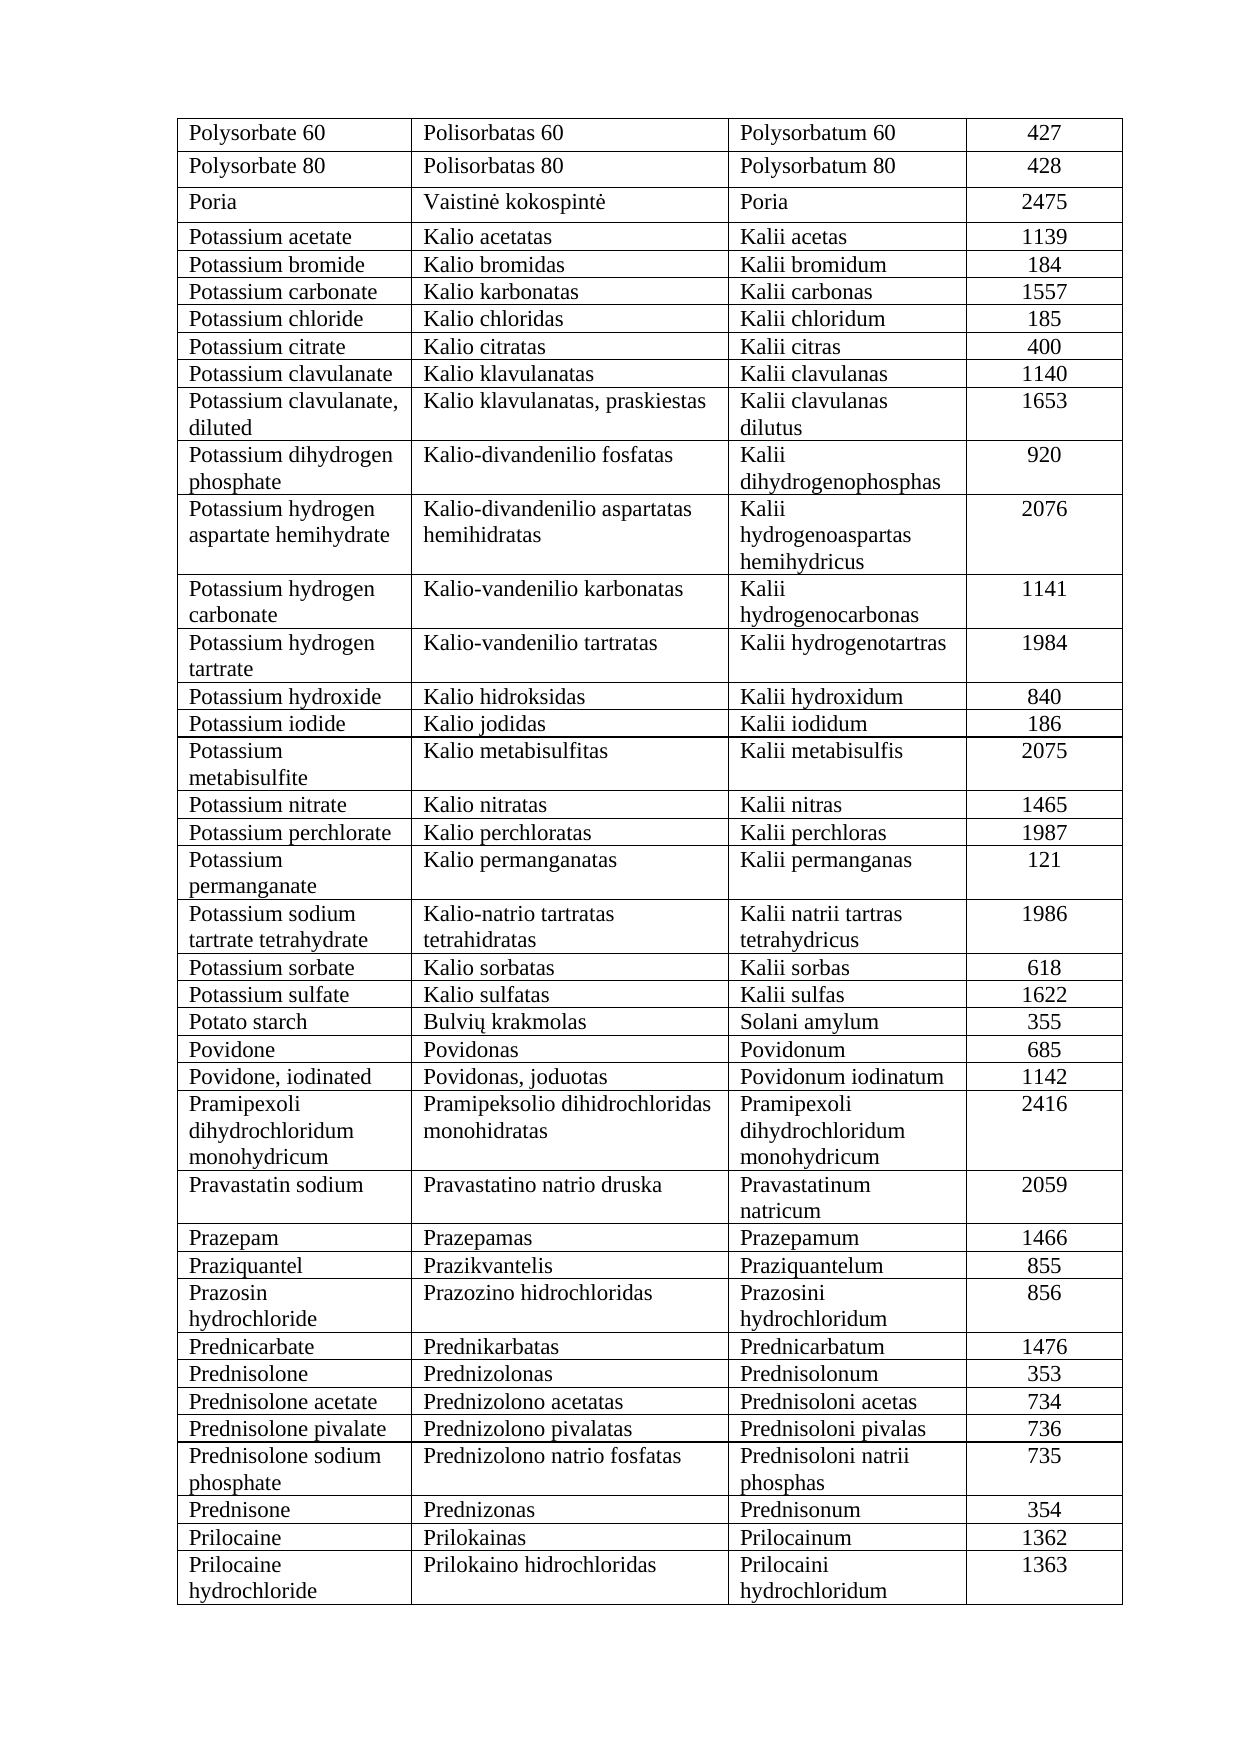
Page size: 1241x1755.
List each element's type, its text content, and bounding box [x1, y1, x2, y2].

table_cell 1362 [967, 1524, 1122, 1550]
table_cell Polysorbate 60 [178, 119, 411, 151]
table_cell Kalii chloridum [729, 305, 966, 332]
table_cell Prednisoloni natrii phosphas [729, 1443, 966, 1495]
table_cell Potassium hydrogen aspartate hemihydrate [178, 495, 411, 574]
table_cell Prilocainum [729, 1524, 966, 1550]
table_cell Potassium iodide [178, 710, 411, 736]
table_cell Potassium sorbate [178, 954, 411, 980]
table_cell Kalii acetas [729, 223, 966, 249]
table_cell Kalio-vandenilio tartratas [412, 629, 728, 682]
table_cell 1476 [967, 1333, 1122, 1359]
table_cell Poria [729, 188, 966, 222]
table_cell Prednizolono acetatas [412, 1388, 728, 1414]
table_cell Kalio karbonatas [412, 278, 728, 304]
table_cell Kalii metabisulfis [729, 738, 966, 790]
table_cell Potassium hydroxide [178, 683, 411, 709]
table_cell Kalio citratas [412, 333, 728, 359]
table_cell Potassium chloride [178, 305, 411, 332]
table_cell Prednicarbatum [729, 1333, 966, 1359]
table_cell Prednizolono natrio fosfatas [412, 1443, 728, 1495]
table_cell 1986 [967, 900, 1122, 952]
table_cell Prilokaino hidrochloridas [412, 1551, 728, 1604]
table_cell Kalii bromidum [729, 251, 966, 277]
table_cell Kalii perchloras [729, 819, 966, 845]
table_cell Prednisolone [178, 1360, 411, 1387]
table_cell Prilocaine [178, 1524, 411, 1550]
table_cell Prednizolono pivalatas [412, 1415, 728, 1441]
table_cell 184 [967, 251, 1122, 277]
table_cell Prilokainas [412, 1524, 728, 1550]
table_cell Prazosini hydrochloridum [729, 1279, 966, 1332]
table_cell Praziquantel [178, 1252, 411, 1278]
table_cell Kalii hydrogenotartras [729, 629, 966, 682]
table_cell Kalio acetatas [412, 223, 728, 249]
table_cell Polysorbate 80 [178, 152, 411, 187]
table_cell 685 [967, 1036, 1122, 1062]
table_cell Kalii sorbas [729, 954, 966, 980]
table_cell Kalii dihydrogenophosphas [729, 441, 966, 494]
table_cell 2475 [967, 188, 1122, 222]
table_cell Kalio klavulanatas, praskiestas [412, 388, 728, 440]
table_cell Potassium bromide [178, 251, 411, 277]
table_cell Kalio nitratas [412, 791, 728, 818]
table_cell Praziquantelum [729, 1252, 966, 1278]
table_cell Kalii nitras [729, 791, 966, 818]
table_cell Polisorbatas 60 [412, 119, 728, 151]
table_cell Kalio bromidas [412, 251, 728, 277]
table_cell Kalio metabisulfitas [412, 738, 728, 790]
table_cell Prednikarbatas [412, 1333, 728, 1359]
table_cell Kalio-vandenilio karbonatas [412, 575, 728, 628]
table_cell 1363 [967, 1551, 1122, 1604]
table_cell Kalio-divandenilio aspartatas hemihidratas [412, 495, 728, 574]
table_cell Bulvių krakmolas [412, 1008, 728, 1035]
table_cell Potassium carbonate [178, 278, 411, 304]
table_cell 1557 [967, 278, 1122, 304]
table_cell Kalii iodidum [729, 710, 966, 736]
table_cell Prednisone [178, 1496, 411, 1523]
table_cell 1987 [967, 819, 1122, 845]
table_cell Potassium hydrogen carbonate [178, 575, 411, 628]
table_cell Povidonas, joduotas [412, 1063, 728, 1089]
table_cell 2416 [967, 1091, 1122, 1169]
table_cell 2075 [967, 738, 1122, 790]
table_cell Prednisolonum [729, 1360, 966, 1387]
table_cell Prilocaine hydrochloride [178, 1551, 411, 1604]
table_cell 736 [967, 1415, 1122, 1441]
table_cell 856 [967, 1279, 1122, 1332]
table_cell Polysorbatum 80 [729, 152, 966, 187]
table_cell 1466 [967, 1224, 1122, 1251]
table_cell Polisorbatas 80 [412, 152, 728, 187]
table_cell Povidonum iodinatum [729, 1063, 966, 1089]
table_cell Vaistinė kokospintė [412, 188, 728, 222]
table_cell Kalio-divandenilio fosfatas [412, 441, 728, 494]
table_cell Kalio sorbatas [412, 954, 728, 980]
table_cell Povidonum [729, 1036, 966, 1062]
table_cell Prednisolone sodium phosphate [178, 1443, 411, 1495]
table_cell Prednisoloni pivalas [729, 1415, 966, 1441]
table_cell 920 [967, 441, 1122, 494]
table_cell Pramipexoli dihydrochloridum monohydricum [729, 1091, 966, 1169]
table_cell 1622 [967, 981, 1122, 1007]
table_cell 855 [967, 1252, 1122, 1278]
table_cell Pravastatino natrio druska [412, 1171, 728, 1223]
table_cell Polysorbatum 60 [729, 119, 966, 151]
table_cell Kalii clavulanas dilutus [729, 388, 966, 440]
table_cell Kalii carbonas [729, 278, 966, 304]
table_cell Povidonas [412, 1036, 728, 1062]
table_cell Kalii hydroxidum [729, 683, 966, 709]
table_cell Kalii natrii tartras tetrahydricus [729, 900, 966, 952]
table_cell Prednisoloni acetas [729, 1388, 966, 1414]
table_cell 427 [967, 119, 1122, 151]
table_cell Potassium metabisulfite [178, 738, 411, 790]
table_cell Prazepamas [412, 1224, 728, 1251]
table_cell Prednicarbate [178, 1333, 411, 1359]
table_cell Prazepamum [729, 1224, 966, 1251]
table_cell 1653 [967, 388, 1122, 440]
table_cell Prazikvantelis [412, 1252, 728, 1278]
table_cell Potassium clavulanate, diluted [178, 388, 411, 440]
table_cell Kalii permanganas [729, 846, 966, 899]
table_cell Kalii citras [729, 333, 966, 359]
table_cell Kalii clavulanas [729, 360, 966, 387]
table_cell Potassium hydrogen tartrate [178, 629, 411, 682]
table_cell Potassium citrate [178, 333, 411, 359]
table_cell 353 [967, 1360, 1122, 1387]
table_cell Kalio klavulanatas [412, 360, 728, 387]
table_cell Potassium sodium tartrate tetrahydrate [178, 900, 411, 952]
table_cell 2059 [967, 1171, 1122, 1223]
table_cell Kalii sulfas [729, 981, 966, 1007]
table_cell 1140 [967, 360, 1122, 387]
table_cell 1139 [967, 223, 1122, 249]
table_cell Kalio perchloratas [412, 819, 728, 845]
table_cell Prednizolonas [412, 1360, 728, 1387]
table_cell Prednizonas [412, 1496, 728, 1523]
table_cell Povidone, iodinated [178, 1063, 411, 1089]
table_cell 354 [967, 1496, 1122, 1523]
table_cell Prednisolone acetate [178, 1388, 411, 1414]
table_cell Kalio permanganatas [412, 846, 728, 899]
table_cell 1141 [967, 575, 1122, 628]
table_cell Prazozino hidrochloridas [412, 1279, 728, 1332]
table_cell 121 [967, 846, 1122, 899]
table_cell 355 [967, 1008, 1122, 1035]
table_cell Potassium dihydrogen phosphate [178, 441, 411, 494]
table_cell 1465 [967, 791, 1122, 818]
table_cell Pravastatin sodium [178, 1171, 411, 1223]
table_cell 840 [967, 683, 1122, 709]
table_cell Prazosin hydrochloride [178, 1279, 411, 1332]
table_cell Kalii hydrogenoaspartas hemihydricus [729, 495, 966, 574]
table_cell 2076 [967, 495, 1122, 574]
table_cell Pravastatinum natricum [729, 1171, 966, 1223]
table_cell 735 [967, 1443, 1122, 1495]
table_cell Prednisolone pivalate [178, 1415, 411, 1441]
table_cell 185 [967, 305, 1122, 332]
table_cell Potassium permanganate [178, 846, 411, 899]
table_cell Prilocaini hydrochloridum [729, 1551, 966, 1604]
table_cell Kalio chloridas [412, 305, 728, 332]
table_cell Kalio sulfatas [412, 981, 728, 1007]
table_cell Prednisonum [729, 1496, 966, 1523]
table_cell Potassium acetate [178, 223, 411, 249]
table_cell Poria [178, 188, 411, 222]
table_cell Potassium clavulanate [178, 360, 411, 387]
table_cell 734 [967, 1388, 1122, 1414]
table_cell 1142 [967, 1063, 1122, 1089]
table_cell Potato starch [178, 1008, 411, 1035]
table_cell 428 [967, 152, 1122, 187]
table_cell Kalio hidroksidas [412, 683, 728, 709]
table_cell Pramipexoli dihydrochloridum monohydricum [178, 1091, 411, 1169]
table_cell 400 [967, 333, 1122, 359]
table_cell 618 [967, 954, 1122, 980]
table_cell Solani amylum [729, 1008, 966, 1035]
table_cell Potassium perchlorate [178, 819, 411, 845]
table_cell Kalio-natrio tartratas tetrahidratas [412, 900, 728, 952]
table_cell Pramipeksolio dihidrochloridas monohidratas [412, 1091, 728, 1169]
table_cell Povidone [178, 1036, 411, 1062]
table_cell 1984 [967, 629, 1122, 682]
table_cell Potassium sulfate [178, 981, 411, 1007]
table_cell Kalii hydrogenocarbonas [729, 575, 966, 628]
table_cell Prazepam [178, 1224, 411, 1251]
table_cell 186 [967, 710, 1122, 736]
table_cell Kalio jodidas [412, 710, 728, 736]
table_cell Potassium nitrate [178, 791, 411, 818]
